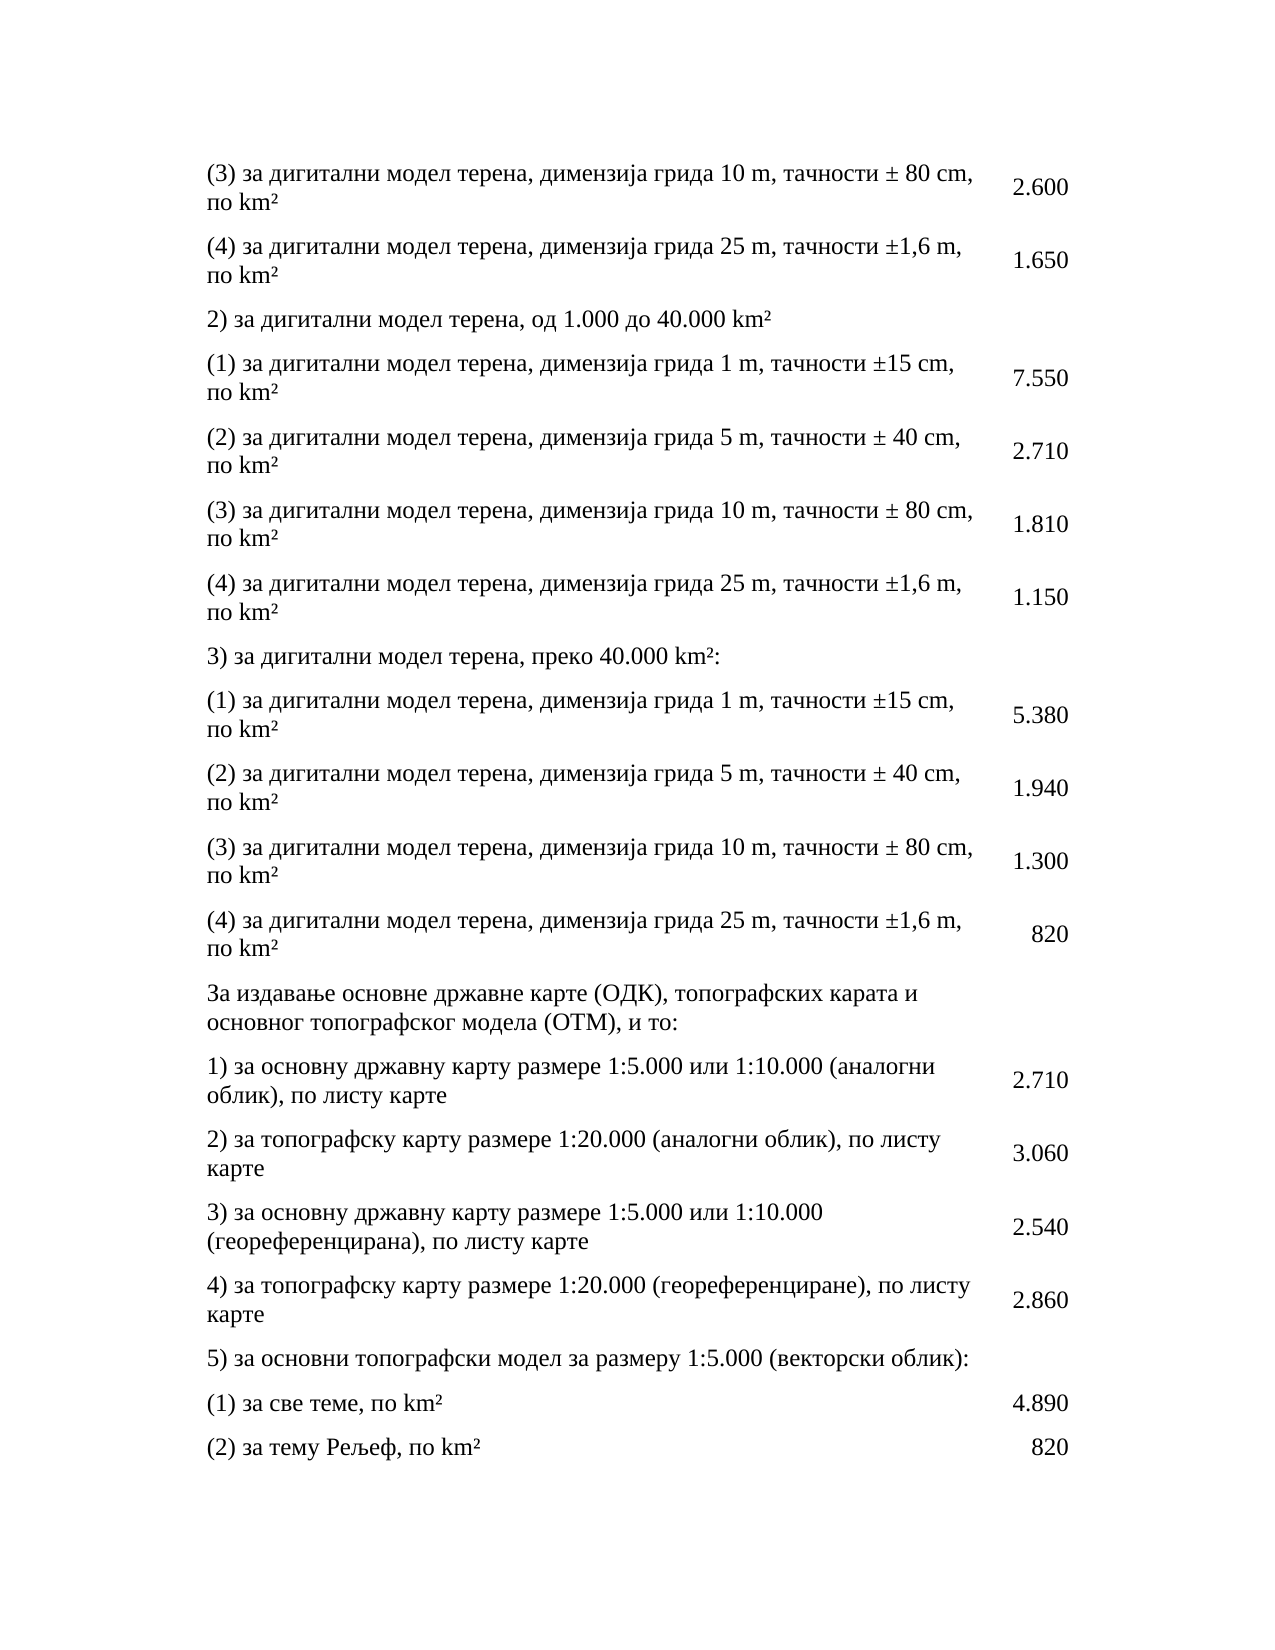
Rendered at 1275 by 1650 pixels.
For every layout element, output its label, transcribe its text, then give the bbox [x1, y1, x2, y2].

table_cell 1.810 [992, 487, 1076, 560]
table_cell (4) за дигитални модел терена, димензија грида 25 m, тачности ±1,6 m, по km² [199, 223, 992, 296]
table_cell 1.300 [992, 824, 1076, 897]
table_cell 3) за дигитални модел терена, преко 40.000 km²: [199, 633, 992, 677]
table_cell [992, 296, 1076, 341]
table_cell [992, 970, 1076, 1043]
table_cell За издавање основне државне карте (ОДК), топографских карата и основног топографског модела (ОТМ), и то: [199, 970, 992, 1043]
table_cell 2) за топографску карту размере 1:20.000 (аналогни облик), по листу карте [199, 1116, 992, 1189]
table_cell (4) за дигитални модел терена, димензија грида 25 m, тачности ±1,6 m, по km² [199, 560, 992, 633]
table_cell 820 [992, 897, 1076, 970]
table_cell 2.710 [992, 1043, 1076, 1116]
table_cell 2.860 [992, 1263, 1076, 1336]
table_cell (1) за све теме, по km² [199, 1380, 992, 1424]
table_cell 1.150 [992, 560, 1076, 633]
table_cell [992, 1336, 1076, 1380]
table_cell [992, 633, 1076, 677]
table_cell (1) за дигитални модел терена, димензија грида 1 m, тачности ±15 cm, по km² [199, 341, 992, 414]
table_cell 820 [992, 1424, 1076, 1469]
table_cell 2) за дигитални модел терена, од 1.000 до 40.000 km² [199, 296, 992, 341]
table_cell 1) за основну државну карту размере 1:5.000 или 1:10.000 (аналогни облик), по листу карте [199, 1043, 992, 1116]
table_cell (1) за дигитални модел терена, димензија грида 1 m, тачности ±15 cm, по km² [199, 678, 992, 751]
table_cell 4.890 [992, 1380, 1076, 1424]
table_cell (3) за дигитални модел терена, димензија грида 10 m, тачности ± 80 cm, по km² [199, 824, 992, 897]
table_cell (3) за дигитални модел терена, димензија грида 10 m, тачности ± 80 cm, по km² [199, 150, 992, 223]
table_cell (2) за дигитални модел терена, димензија грида 5 m, тачности ± 40 cm, по km² [199, 751, 992, 824]
table_cell 2.600 [992, 150, 1076, 223]
table_cell 2.540 [992, 1189, 1076, 1262]
table_cell 2.710 [992, 414, 1076, 487]
table_cell 1.940 [992, 751, 1076, 824]
table_cell (2) за дигитални модел терена, димензија грида 5 m, тачности ± 40 cm, по km² [199, 414, 992, 487]
table_cell 7.550 [992, 341, 1076, 414]
table_cell (3) за дигитални модел терена, димензија грида 10 m, тачности ± 80 cm, по km² [199, 487, 992, 560]
table_cell 3.060 [992, 1116, 1076, 1189]
table_cell 5) за основни топографски модел за размеру 1:5.000 (векторски облик): [199, 1336, 992, 1380]
table_cell (2) за тему Рељеф, по km² [199, 1424, 992, 1469]
table_cell (4) за дигитални модел терена, димензија грида 25 m, тачности ±1,6 m, по km² [199, 897, 992, 970]
table_cell 3) за основну државну карту размере 1:5.000 или 1:10.000 (геореференцирана), по листу карте [199, 1189, 992, 1262]
table_cell 1.650 [992, 223, 1076, 296]
table_cell 4) за топографску карту размере 1:20.000 (геореференциране), по листу карте [199, 1263, 992, 1336]
table_cell 5.380 [992, 678, 1076, 751]
